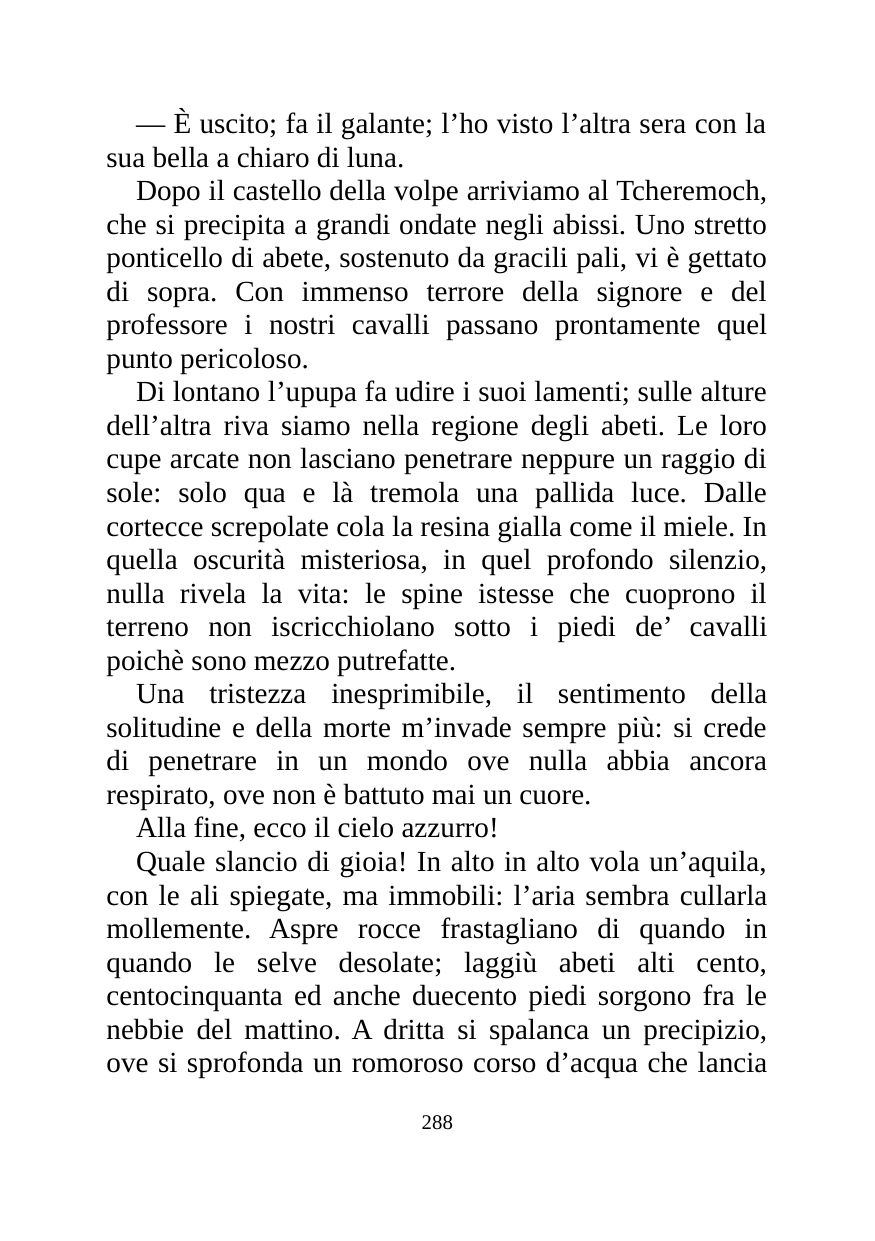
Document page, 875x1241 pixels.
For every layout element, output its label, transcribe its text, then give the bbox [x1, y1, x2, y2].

text — È uscito; fa il galante; l’ho visto l’altra sera con la sua bella a chiaro di luna. [106, 106, 768, 173]
text Una tristezza inesprimibile, il sentimento della solitudine e della morte m’invade sempre più: si crede di penetrare in un mondo ove nulla abbia ancora respirato, ove non è battuto mai un cuore. [106, 676, 768, 811]
text Dopo il castello della volpe arriviamo al Tcheremoch, che si precipita a grandi ondate negli abissi. Uno stretto ponticello di abete, sostenuto da gracili pali, vi è gettato di sopra. Con immenso terrore della signore e del professore i nostri cavalli passano prontamente quel punto pericoloso. [106, 173, 768, 374]
text Di lontano l’upupa fa udire i suoi lamenti; sulle alture dell’altra riva siamo nella regione degli abeti. Le loro cupe arcate non lasciano penetrare neppure un raggio di sole: solo qua e là tremola una pallida luce. Dalle cortecce screpolate cola la resina gialla come il miele. In quella oscurità misteriosa, in quel profondo silenzio, nulla rivela la vita: le spine istesse che cuoprono il terreno non iscricchiolano sotto i piedi de’ cavalli poichè sono mezzo putrefatte. [106, 374, 768, 676]
text Alla fine, ecco il cielo azzurro! [106, 811, 768, 844]
text Quale slancio di gioia! In alto in alto vola un’aquila, con le ali spiegate, ma immobili: l’aria sembra cullarla mollemente. Aspre rocce frastagliano di quando in quando le selve desolate; laggiù abeti alti cento, centocinquanta ed anche duecento piedi sorgono fra le nebbie del mattino. A dritta si spalanca un precipizio, ove si sprofonda un romoroso corso d’acqua che lancia [106, 844, 768, 1079]
